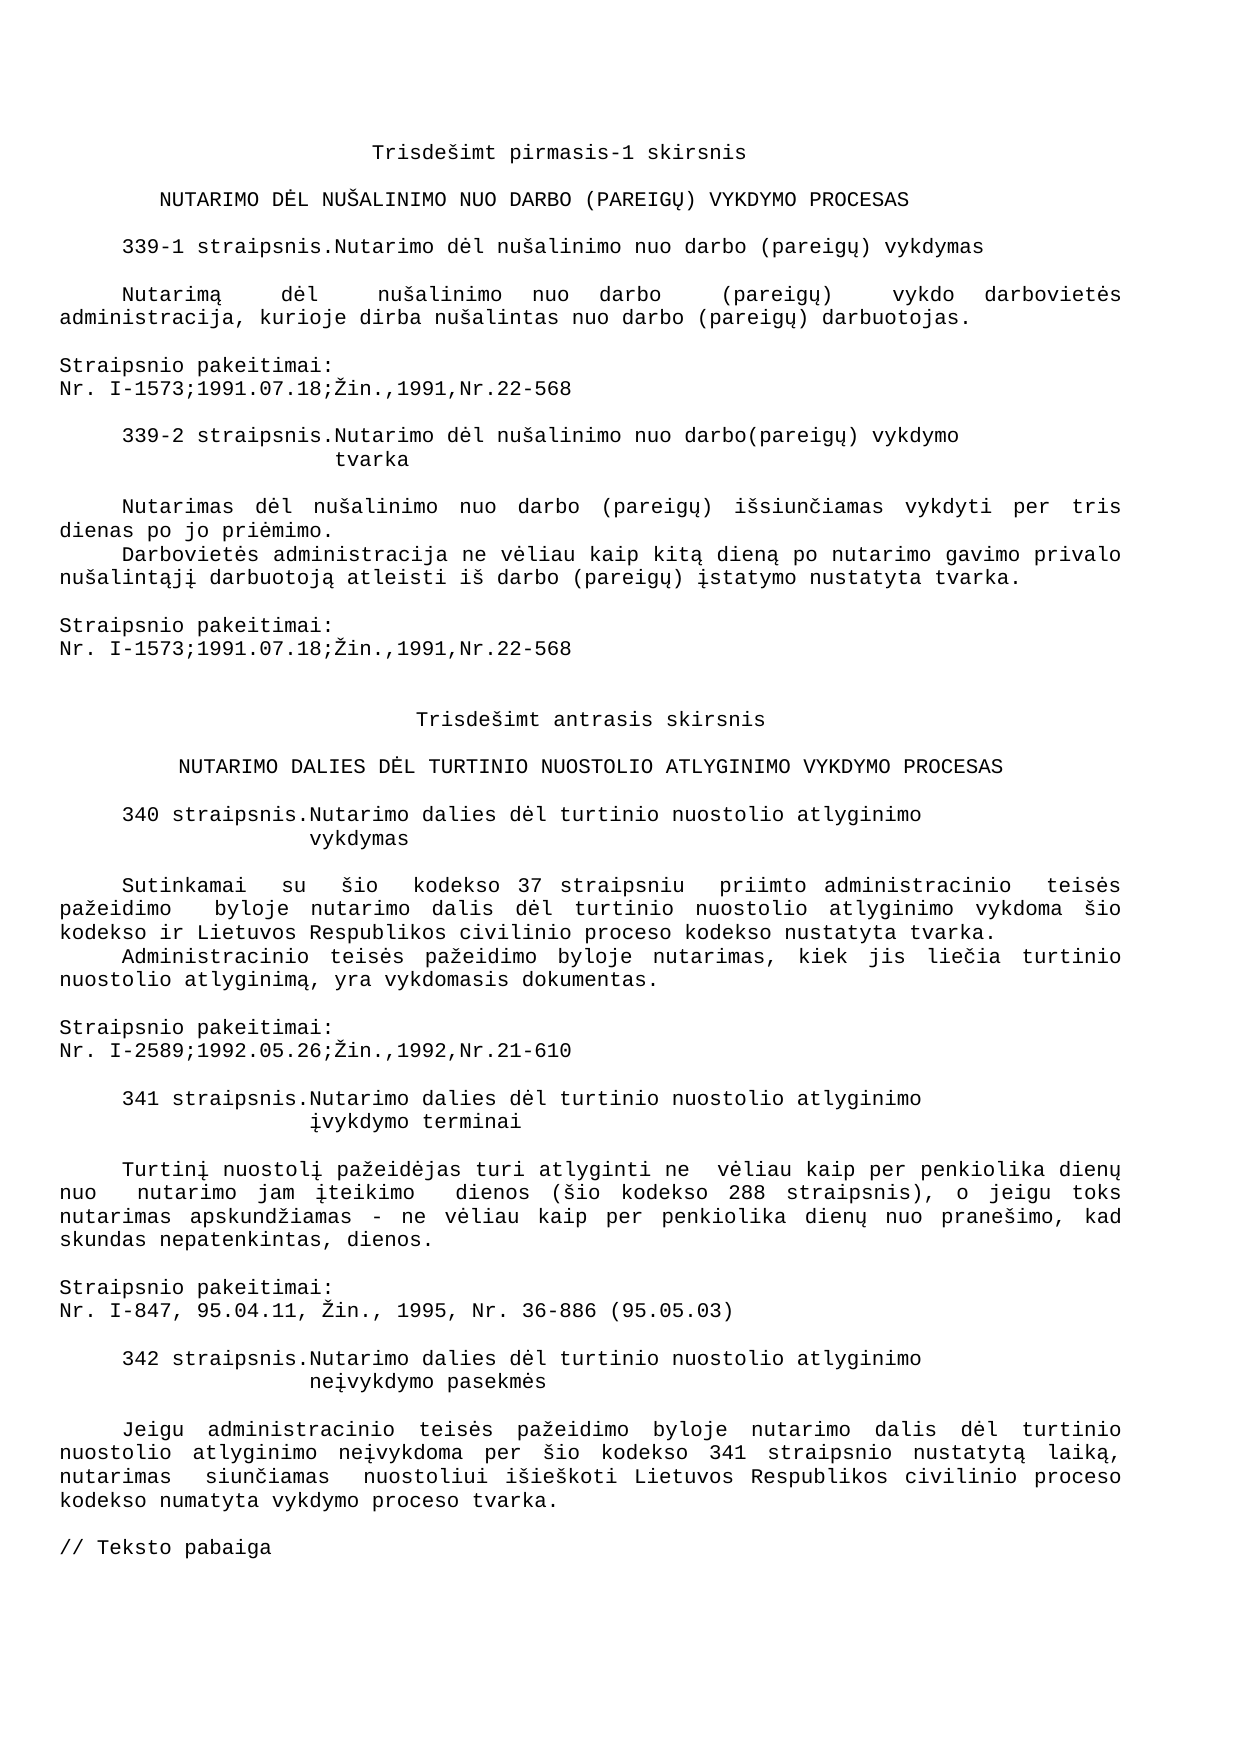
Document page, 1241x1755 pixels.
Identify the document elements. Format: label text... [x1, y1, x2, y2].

text Nr. I-847, 95.04.11, Žin., 1995, Nr. 36-886 (95.05.03) [59, 1300, 1122, 1324]
text Nutarimą dėl nušalinimo nuo darbo (pareigų) vykdo darbovietės administracija, kurioje dirba nušalintas nuo darbo (pareigų) darbuotojas. [59, 284, 1122, 331]
text 342 straipsnis.Nutarimo dalies dėl turtinio nuostolio atlyginimo [59, 1348, 1122, 1371]
text Administracinio teisės pažeidimo byloje nutarimas, kiek jis liečia turtinio nuostolio atlyginimą, yra vykdomasis dokumentas. [59, 946, 1122, 993]
text Straipsnio pakeitimai: [59, 615, 1122, 638]
text Straipsnio pakeitimai: [59, 1017, 1122, 1040]
text 341 straipsnis.Nutarimo dalies dėl turtinio nuostolio atlyginimo [59, 1088, 1122, 1111]
text Straipsnio pakeitimai: [59, 354, 1122, 378]
text Jeigu administracinio teisės pažeidimo byloje nutarimo dalis dėl turtinio nuostolio atlyginimo neįvykdoma per šio kodekso 341 straipsnio nustatytą laiką, nutarimas siunčiamas nuostoliui išieškoti Lietuvos Respublikos civilinio proceso kodekso numatyta vykdymo proceso tvarka. [59, 1419, 1122, 1513]
text 339-2 straipsnis.Nutarimo dėl nušalinimo nuo darbo(pareigų) vykdymo [59, 426, 1122, 449]
text Trisdešimt antrasis skirsnis [59, 709, 1122, 733]
text Nr. I-1573;1991.07.18;Žin.,1991,Nr.22-568 [59, 638, 1122, 662]
text NUTARIMO DALIES DĖL TURTINIO NUOSTOLIO ATLYGINIMO VYKDYMO PROCESAS [59, 757, 1122, 780]
text 340 straipsnis.Nutarimo dalies dėl turtinio nuostolio atlyginimo [59, 804, 1122, 827]
text Turtinį nuostolį pažeidėjas turi atlyginti ne vėliau kaip per penkiolika dienų nuo nutarimo jam įteikimo dienos (šio kodekso 288 straipsnis), o jeigu toks nutarimas apskundžiamas - ne vėliau kaip per penkiolika dienų nuo pranešimo, kad skundas nepatenkintas, dienos. [59, 1158, 1122, 1253]
text Straipsnio pakeitimai: [59, 1277, 1122, 1300]
text Sutinkamai su šio kodekso 37 straipsniu priimto administracinio teisės pažeidimo byloje nutarimo dalis dėl turtinio nuostolio atlyginimo vykdoma šio kodekso ir Lietuvos Respublikos civilinio proceso kodekso nustatyta tvarka. [59, 875, 1122, 946]
text vykdymas [59, 827, 1122, 851]
text 339-1 straipsnis.Nutarimo dėl nušalinimo nuo darbo (pareigų) vykdymas [59, 236, 1122, 260]
text // Teksto pabaiga [59, 1537, 1122, 1561]
text Darbovietės administracija ne vėliau kaip kitą dieną po nutarimo gavimo privalo nušalintąjį darbuotoją atleisti iš darbo (pareigų) įstatymo nustatyta tvarka. [59, 544, 1122, 591]
text Nr. I-2589;1992.05.26;Žin.,1992,Nr.21-610 [59, 1040, 1122, 1064]
text Nutarimas dėl nušalinimo nuo darbo (pareigų) išsiunčiamas vykdyti per tris dienas po jo priėmimo. [59, 496, 1122, 544]
text NUTARIMO DĖL NUŠALINIMO NUO DARBO (PAREIGŲ) VYKDYMO PROCESAS [59, 189, 1122, 213]
text Nr. I-1573;1991.07.18;Žin.,1991,Nr.22-568 [59, 378, 1122, 402]
text Trisdešimt pirmasis-1 skirsnis [59, 142, 1122, 165]
text tvarka [59, 449, 1122, 473]
text neįvykdymo pasekmės [59, 1371, 1122, 1395]
text įvykdymo terminai [59, 1111, 1122, 1135]
